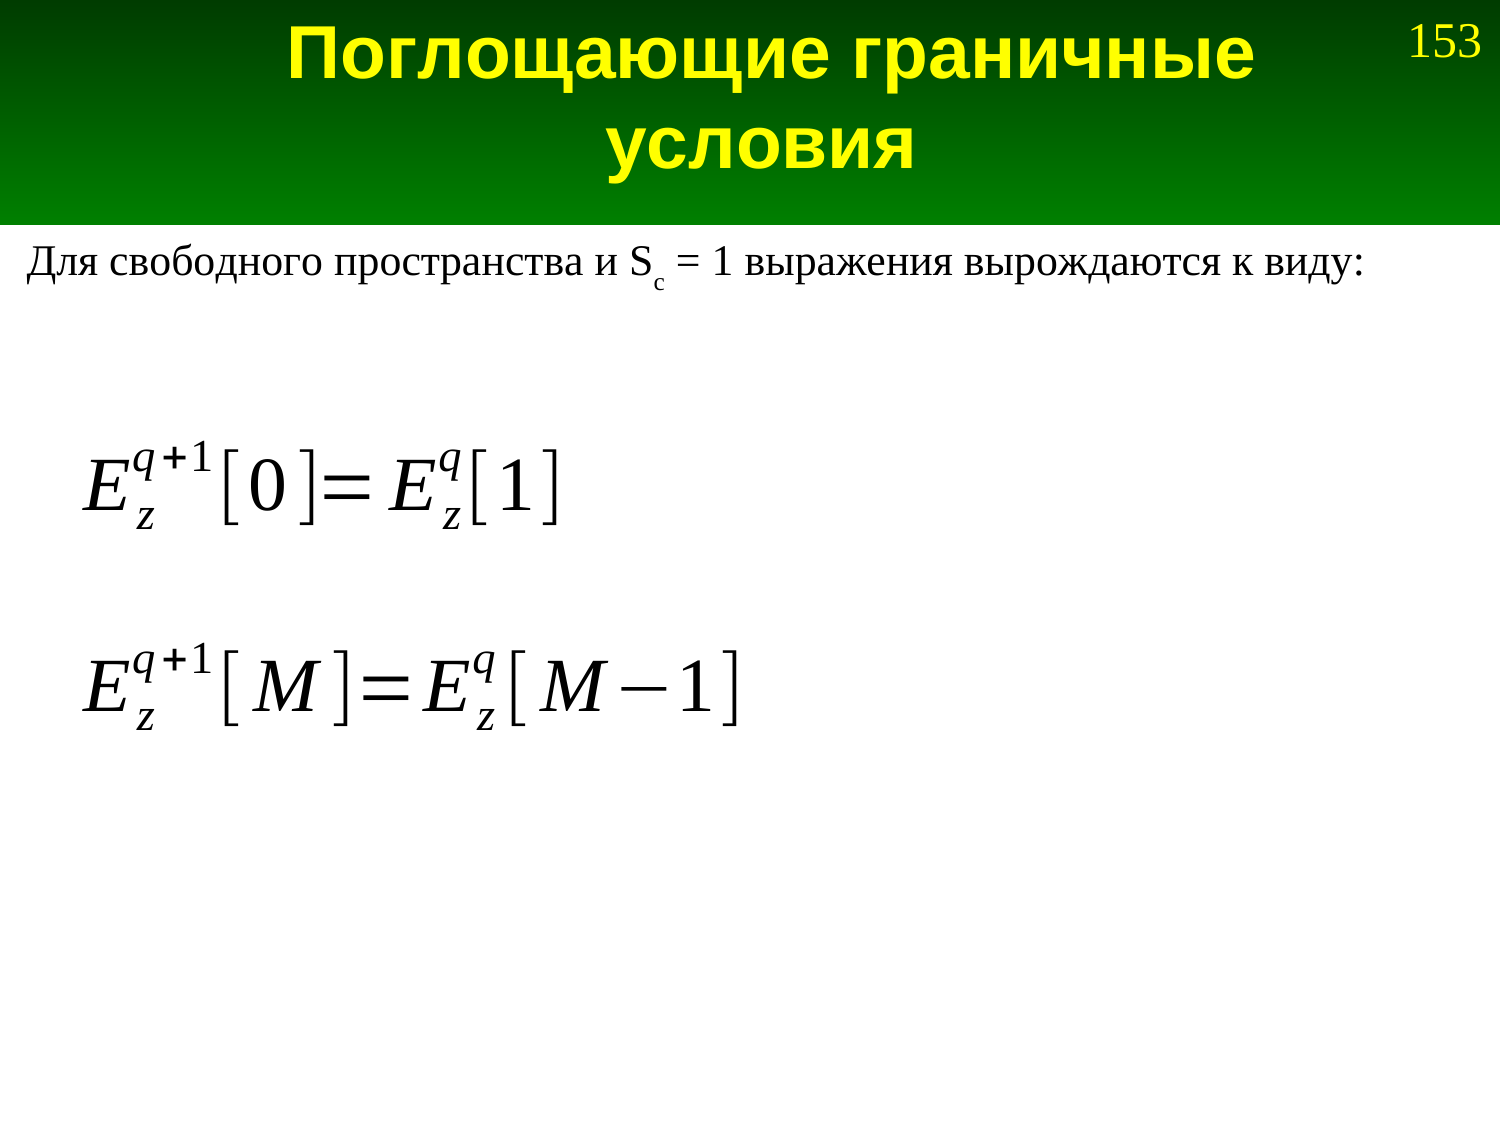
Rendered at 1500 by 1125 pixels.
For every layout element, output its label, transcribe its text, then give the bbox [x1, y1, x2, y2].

title Поглощающие граничные условия [123, 0, 1399, 192]
text_box Для свободного пространства и Sc = 1 выражения вырождаются к виду: [11, 224, 1381, 303]
chart [59, 428, 762, 740]
